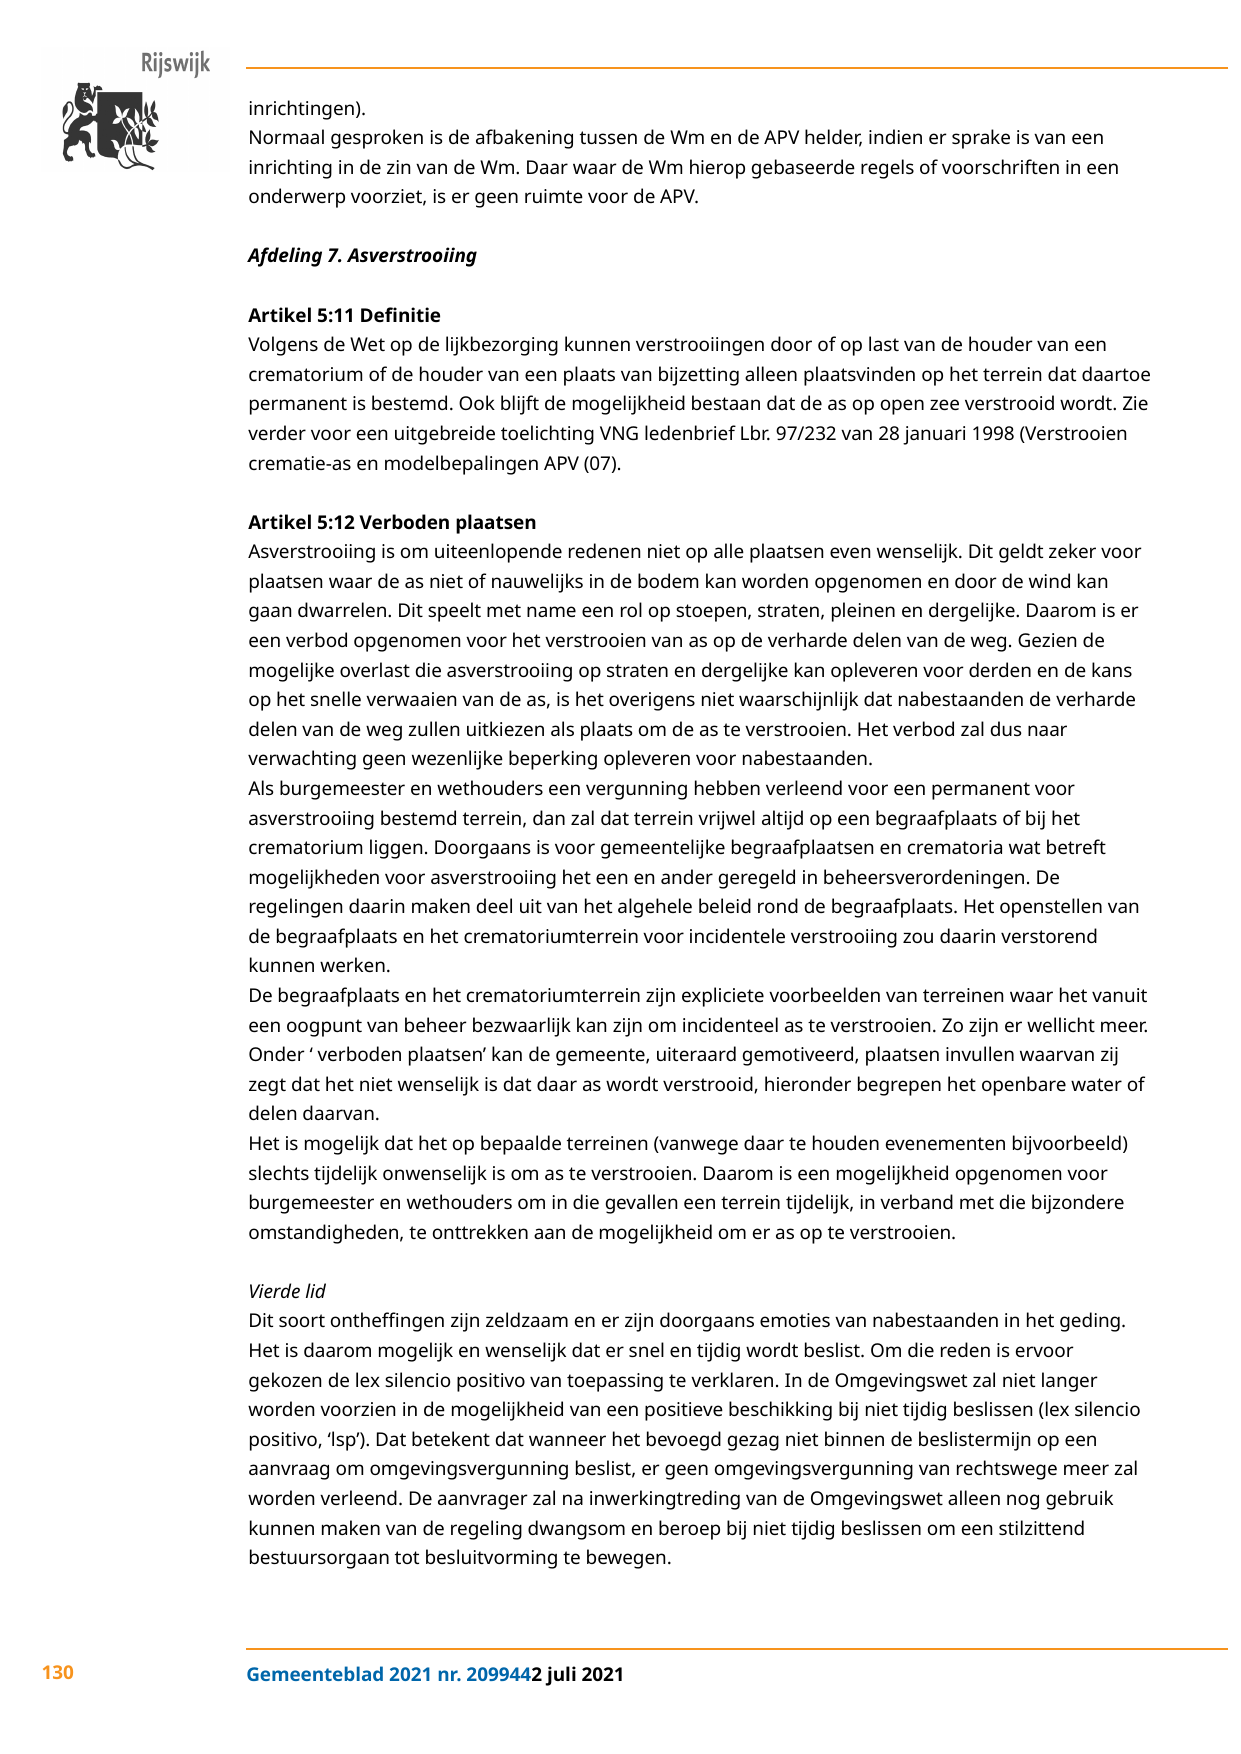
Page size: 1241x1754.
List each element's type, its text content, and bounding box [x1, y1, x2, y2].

text Normaal gesproken is de afbakening tussen de Wm en de APV helder, indien er sprake is van een inrichting in de zin van de Wm. Daar waar de Wm hierop gebaseerde regels of voorschriften in een onderwerp voorziet, is er geen ruimte voor de APV. [248, 124, 1152, 209]
text Artikel 5:12 Verboden plaatsen [248, 509, 1152, 535]
text De begraafplaats en het crematoriumterrein zijn expliciete voorbeelden van terreinen waar het vanuit een oogpunt van beheer bezwaarlijk kan zijn om incidenteel as te verstrooien. Zo zijn er wellicht meer. Onder ‘ verboden plaatsen’ kan de gemeente, uiteraard gemotiveerd, plaatsen invullen waarvan zij zegt dat het niet wenselijk is dat daar as wordt verstrooid, hieronder begrepen het openbare water of delen daarvan. [248, 982, 1152, 1126]
text Dit soort ontheffingen zijn zeldzaam en er zijn doorgaans emoties van nabestaanden in het geding. Het is daarom mogelijk en wenselijk dat er snel en tijdig wordt beslist. Om die reden is ervoor gekozen de lex silencio positivo van toepassing te verklaren. In de Omgevingswet zal niet langer worden voorzien in de mogelijkheid van een positieve beschikking bij niet tijdig beslissen (lex silencio positivo, ‘lsp’). Dat betekent dat wanneer het bevoegd gezag niet binnen de beslistermijn op een aanvraag om omgevingsvergunning beslist, er geen omgevingsvergunning van rechtswege meer zal worden verleend. De aanvrager zal na inwerkingtreding van de Omgevingswet alleen nog gebruik kunnen maken van de regeling dwangsom en beroep bij niet tijdig beslissen om een stilzittend bestuursorgaan tot besluitvorming te bewegen. [248, 1308, 1152, 1570]
text Volgens de Wet op de lijkbezorging kunnen verstrooiingen door of op last van de houder van een crematorium of de houder van een plaats van bijzetting alleen plaatsvinden op het terrein dat daartoe permanent is bestemd. Ook blijft de mogelijkheid bestaan dat de as op open zee verstrooid wordt. Zie verder voor een uitgebreide toelichting VNG ledenbrief Lbr. 97/232 van 28 januari 1998 (Verstrooien crematie-as en modelbepalingen APV (07). [248, 331, 1152, 476]
text Afdeling 7. Asverstrooiing [248, 243, 1152, 268]
picture [41, 47, 231, 172]
text Als burgemeester en wethouders een vergunning hebben verleend voor een permanent voor asverstrooiing bestemd terrein, dan zal dat terrein vrijwel altijd op een begraafplaats of bij het crematorium liggen. Doorgaans is voor gemeentelijke begraafplaatsen en crematoria wat betreft mogelijkheden voor asverstrooiing het een en ander geregeld in beheersverordeningen. De regelingen daarin maken deel uit van het algehele beleid rond de begraafplaats. Het openstellen van de begraafplaats en het crematoriumterrein voor incidentele verstrooiing zou daarin verstorend kunnen werken. [248, 775, 1152, 978]
text inrichtingen). [248, 95, 1152, 121]
text Het is mogelijk dat het op bepaalde terreinen (vanwege daar te houden evenementen bijvoorbeeld) slechts tijdelijk onwenselijk is om as te verstrooien. Daarom is een mogelijkheid opgenomen voor burgemeester en wethouders om in die gevallen een terrein tijdelijk, in verband met die bijzondere omstandigheden, te onttrekken aan de mogelijkheid om er as op te verstrooien. [248, 1130, 1152, 1245]
text Artikel 5:11 Definitie [248, 302, 1152, 328]
text Asverstrooiing is om uiteenlopende redenen niet op alle plaatsen even wenselijk. Dit geldt zeker voor plaatsen waar de as niet of nauwelijks in de bodem kan worden opgenomen en door de wind kan gaan dwarrelen. Dit speelt met name een rol op stoepen, straten, pleinen en dergelijke. Daarom is er een verbod opgenomen voor het verstrooien van as op de verharde delen van de weg. Gezien de mogelijke overlast die asverstrooiing op straten en dergelijke kan opleveren voor derden en de kans op het snelle verwaaien van de as, is het overigens niet waarschijnlijk dat nabestaanden de verharde delen van de weg zullen uitkiezen als plaats om de as te verstrooien. Het verbod zal dus naar verwachting geen wezenlijke beperking opleveren voor nabestaanden. [248, 538, 1152, 771]
text Vierde lid [248, 1278, 1152, 1304]
